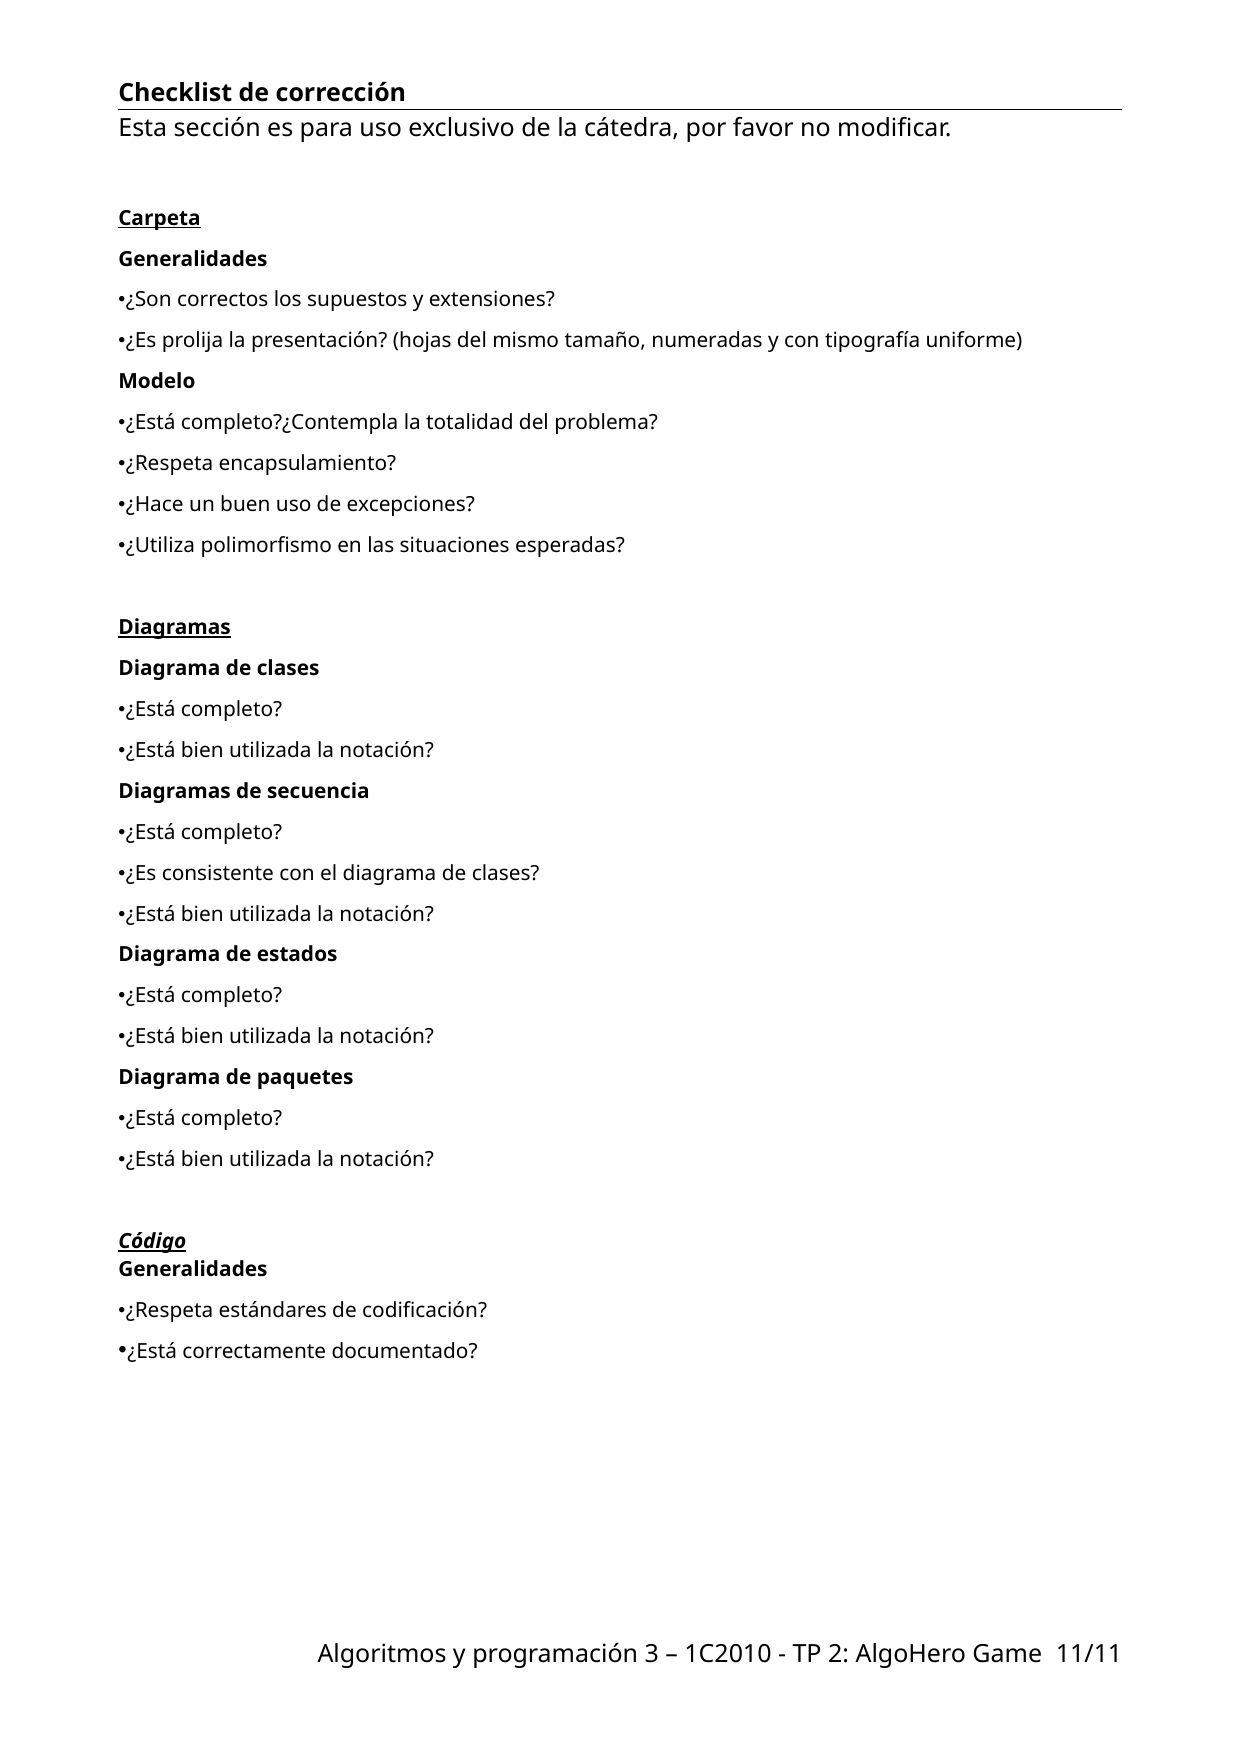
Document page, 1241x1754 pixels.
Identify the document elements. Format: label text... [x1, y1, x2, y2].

list ¿Está bien utilizada la notación? [118, 899, 1122, 927]
text Carpeta [118, 203, 1122, 231]
text Diagrama de clases [118, 653, 1122, 681]
list ¿Está correctamente documentado? [118, 1336, 1122, 1365]
text Esta sección es para uso exclusivo de la cátedra, por favor no modificar. [118, 110, 1122, 144]
list ¿Está bien utilizada la notación? [118, 735, 1122, 763]
list ¿Es prolija la presentación? (hojas del mismo tamaño, numeradas y con tipografía uniforme) [118, 326, 1122, 354]
text Generalidades [118, 244, 1122, 272]
list ¿Está completo?¿Contempla la totalidad del problema? [118, 407, 1122, 436]
text Modelo [118, 366, 1122, 395]
text Diagrama de paquetes [118, 1062, 1122, 1091]
list ¿Hace un buen uso de excepciones? [118, 489, 1122, 518]
list ¿Es consistente con el diagrama de clases? [118, 858, 1122, 886]
list ¿Está bien utilizada la notación? [118, 1021, 1122, 1050]
text Diagrama de estados [118, 939, 1122, 968]
list ¿Respeta encapsulamiento? [118, 448, 1122, 477]
list ¿Está completo? [118, 981, 1122, 1009]
list ¿Está bien utilizada la notación? [118, 1144, 1122, 1173]
text Diagramas de secuencia [118, 776, 1122, 804]
list ¿Respeta estándares de codificación? [118, 1296, 1122, 1324]
text Generalidades [118, 1254, 1122, 1283]
subtitle Checklist de corrección [118, 75, 1122, 109]
list ¿Está completo? [118, 694, 1122, 722]
list ¿Está completo? [118, 1103, 1122, 1132]
list ¿Son correctos los supuestos y extensiones? [118, 284, 1122, 313]
list ¿Utiliza polimorfismo en las situaciones esperadas? [118, 530, 1122, 559]
list ¿Está completo? [118, 817, 1122, 845]
text Diagramas [118, 612, 1122, 641]
subtitle Código [118, 1226, 1122, 1254]
